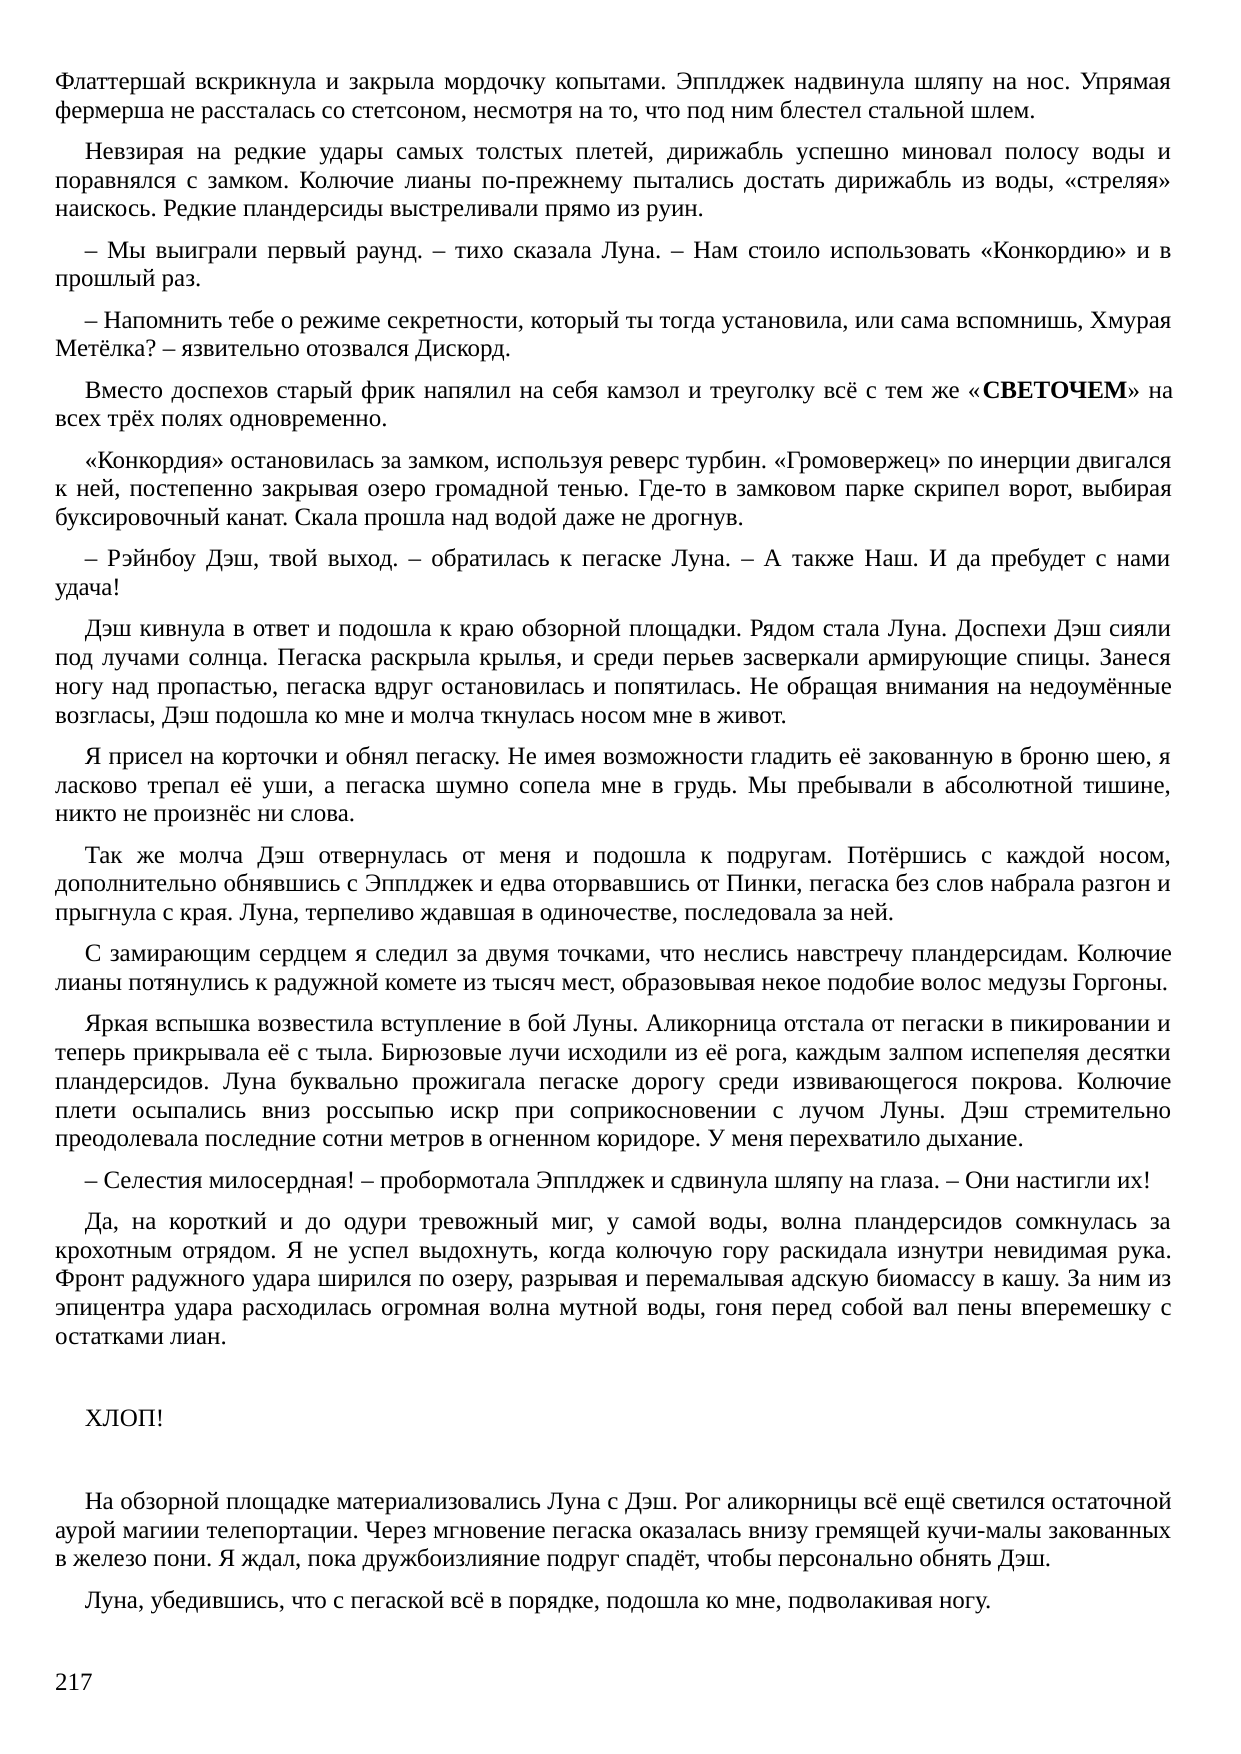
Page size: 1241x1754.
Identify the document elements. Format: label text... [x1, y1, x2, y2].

text Я присел на корточки и обнял пегаску. Не имея возможности гладить её закованную в броню шею, я ласково трепал её уши, а пегаска шумно сопела мне в грудь. Мы пребывали в абсолютной тишине, никто не произнёс ни слова. [55, 741, 1173, 827]
text – Напомнить тебе о режиме секретности, который ты тогда установила, или сама вспомнишь, Хмурая Метёлка? – язвительно отозвался Дискорд. [55, 305, 1173, 362]
text Невзирая на редкие удары самых толстых плетей, дирижабль успешно миновал полосу воды и поравнялся с замком. Колючие лианы по-прежнему пытались достать дирижабль из воды, «стреляя» наискось. Редкие пландерсиды выстреливали прямо из руин. [55, 136, 1173, 222]
text – Рэйнбоу Дэш, твой выход. – обратилась к пегаске Луна. – А также Наш. И да пребудет с нами удача! [55, 543, 1173, 601]
text ХЛОП! [55, 1403, 1173, 1432]
text «Конкордия» остановилась за замком, используя реверс турбин. «Громовержец» по инерции двигался к ней, постепенно закрывая озеро громадной тенью. Где-то в замковом парке скрипел ворот, выбирая буксировочный канат. Скала прошла над водой даже не дрогнув. [55, 445, 1173, 531]
text С замирающим сердцем я следил за двумя точками, что неслись навстречу пландерсидам. Колючие лианы потянулись к радужной комете из тысяч мест, образовывая некое подобие волос медузы Горгоны. [55, 938, 1173, 996]
text Так же молча Дэш отвернулась от меня и подошла к подругам. Потёршись с каждой носом, дополнительно обнявшись с Эпплджек и едва оторвавшись от Пинки, пегаска без слов набрала разгон и прыгнула с края. Луна, терпеливо ждавшая в одиночестве, последовала за ней. [55, 840, 1173, 926]
text Вместо доспехов старый фрик напялил на себя камзол и треуголку всё с тем же «СВЕТОЧЕМ» на всех трёх полях одновременно. [55, 375, 1173, 432]
text На обзорной площадке материализовались Луна с Дэш. Рог аликорницы всё ещё светился остаточной аурой магиии телепортации. Через мгновение пегаска оказалась внизу гремящей кучи-малы закованных в железо пони. Я ждал, пока дружбоизлияние подруг спадёт, чтобы персонально обнять Дэш. [55, 1486, 1173, 1572]
text – Селестия милосердная! – пробормотала Эпплджек и сдвинула шляпу на глаза. – Они настигли их! [55, 1165, 1173, 1193]
text Дэш кивнула в ответ и подошла к краю обзорной площадки. Рядом стала Луна. Доспехи Дэш сияли под лучами солнца. Пегаска раскрыла крылья, и среди перьев засверкали армирующие спицы. Занеся ногу над пропастью, пегаска вдруг остановилась и попятилась. Не обращая внимания на недоумённые возгласы, Дэш подошла ко мне и молча ткнулась носом мне в живот. [55, 613, 1173, 728]
text Луна, убедившись, что с пегаской всё в порядке, подошла ко мне, подволакивая ногу. [55, 1585, 1173, 1613]
text – Мы выиграли первый раунд. – тихо сказала Луна. – Нам стоило использовать «Конкордию» и в прошлый раз. [55, 235, 1173, 292]
text Флаттершай вскрикнула и закрыла мордочку копытами. Эпплджек надвинула шляпу на нос. Упрямая фермерша не рассталась со стетсоном, несмотря на то, что под ним блестел стальной шлем. [55, 66, 1173, 123]
text Яркая вспышка возвестила вступление в бой Луны. Аликорница отстала от пегаски в пикировании и теперь прикрывала её с тыла. Бирюзовые лучи исходили из её рога, каждым залпом испепеляя десятки пландерсидов. Луна буквально прожигала пегаске дорогу среди извивающегося покрова. Колючие плети осыпались вниз россыпью искр при соприкосновении с лучом Луны. Дэш стремительно преодолевала последние сотни метров в огненном коридоре. У меня перехватило дыхание. [55, 1008, 1173, 1152]
text Да, на короткий и до одури тревожный миг, у самой воды, волна пландерсидов сомкнулась за крохотным отрядом. Я не успел выдохнуть, когда колючую гору раскидала изнутри невидимая рука. Фронт радужного удара ширился по озеру, разрывая и перемалывая адскую биомассу в кашу. За ним из эпицентра удара расходилась огромная волна мутной воды, гоня перед собой вал пены вперемешку с остатками лиан. [55, 1206, 1173, 1350]
